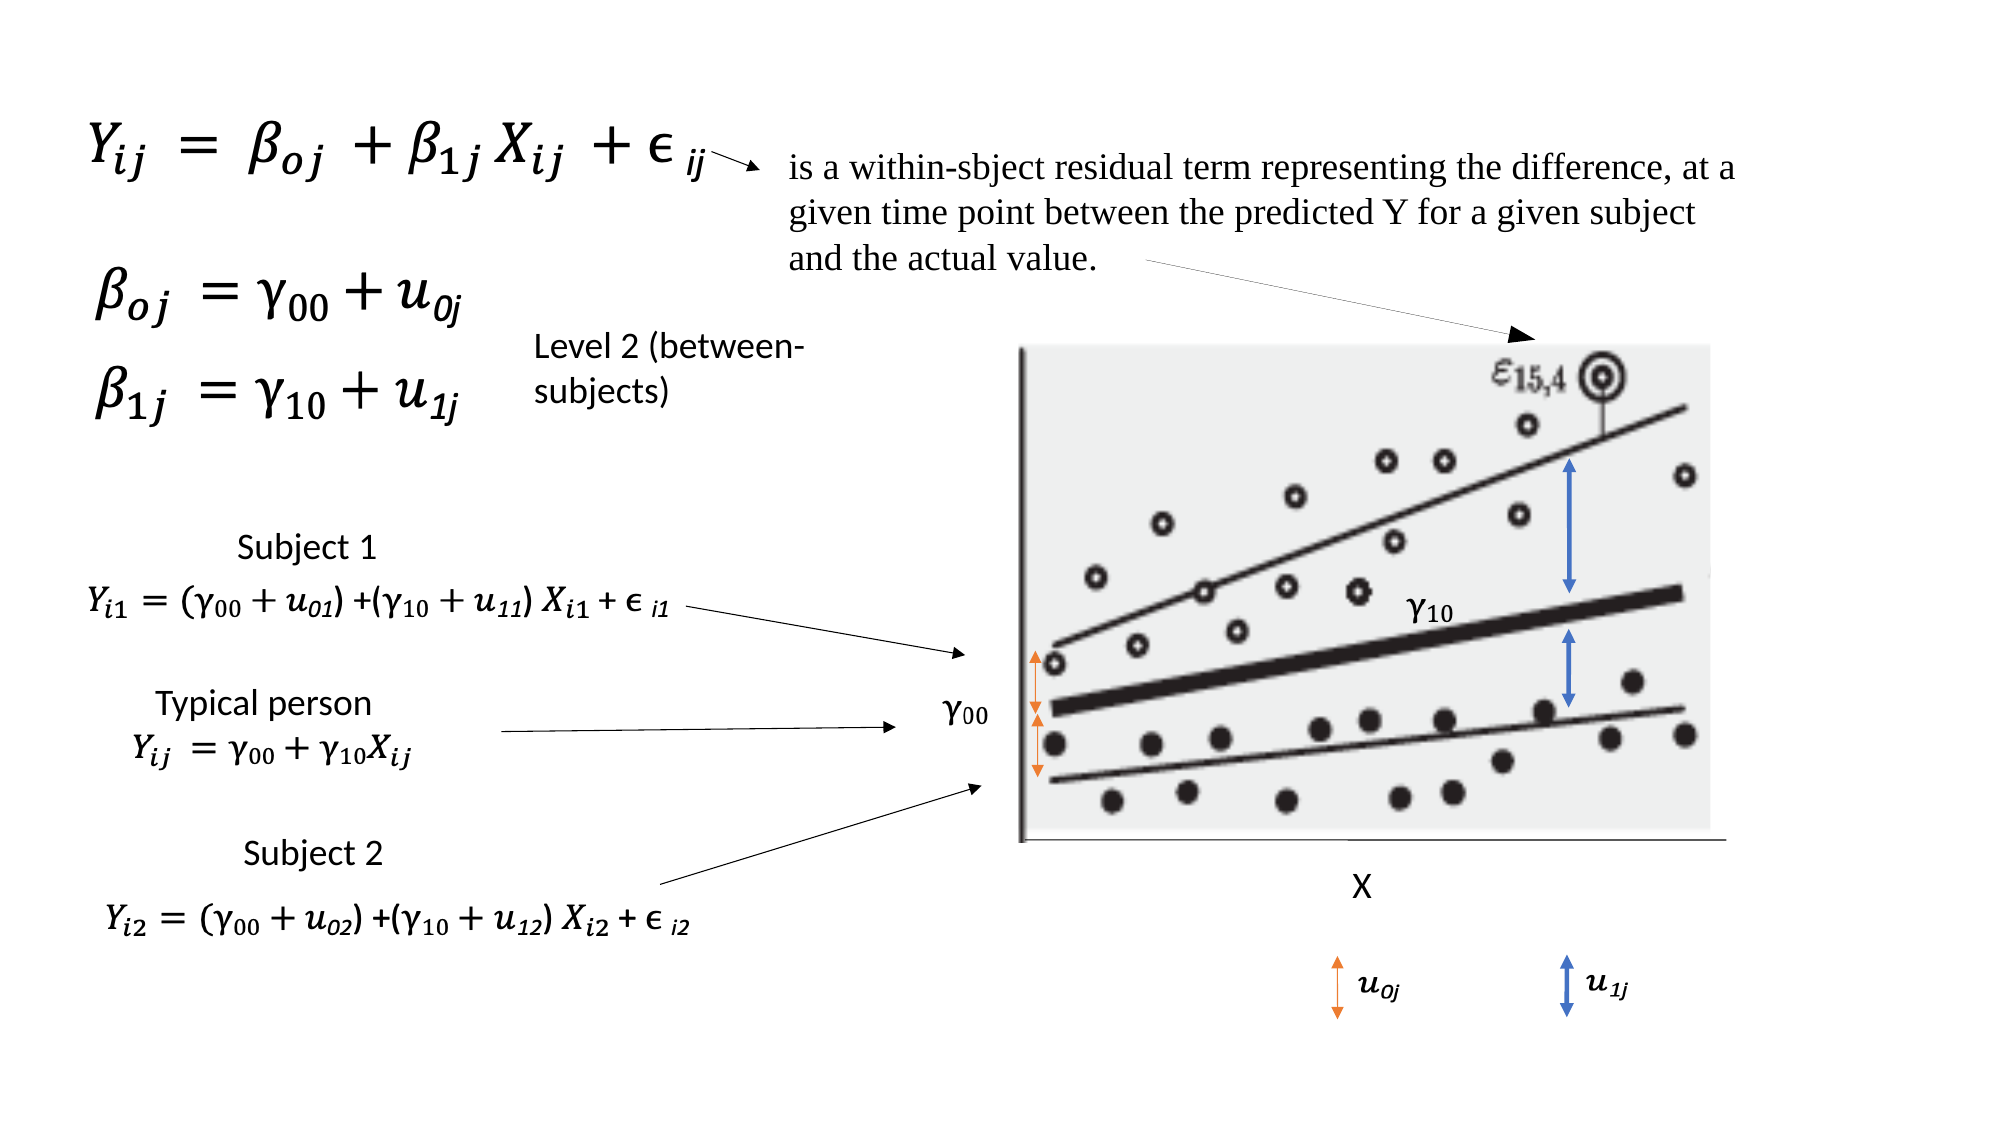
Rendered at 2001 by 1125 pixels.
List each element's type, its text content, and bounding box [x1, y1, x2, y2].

text_box Subject 2 [228, 820, 582, 881]
text_box [110, 716, 440, 781]
text_box Typical person [140, 671, 494, 731]
text_box Level 2 (between-subjects) [528, 313, 905, 419]
text_box is a within-sbject residual term representing the difference, at a given time point between the predicted Y for a given subject and the actual value. [773, 135, 1774, 286]
text_box [1389, 574, 1470, 636]
text_box [89, 881, 709, 1037]
text_box [69, 565, 689, 671]
text_box [67, 97, 760, 504]
text_box [1340, 954, 1488, 1016]
text_box [891, 676, 1039, 737]
picture [1018, 339, 1711, 843]
text_box [1570, 952, 1718, 1013]
text_box X [1337, 853, 1414, 914]
text_box Subject 1 [222, 514, 576, 565]
